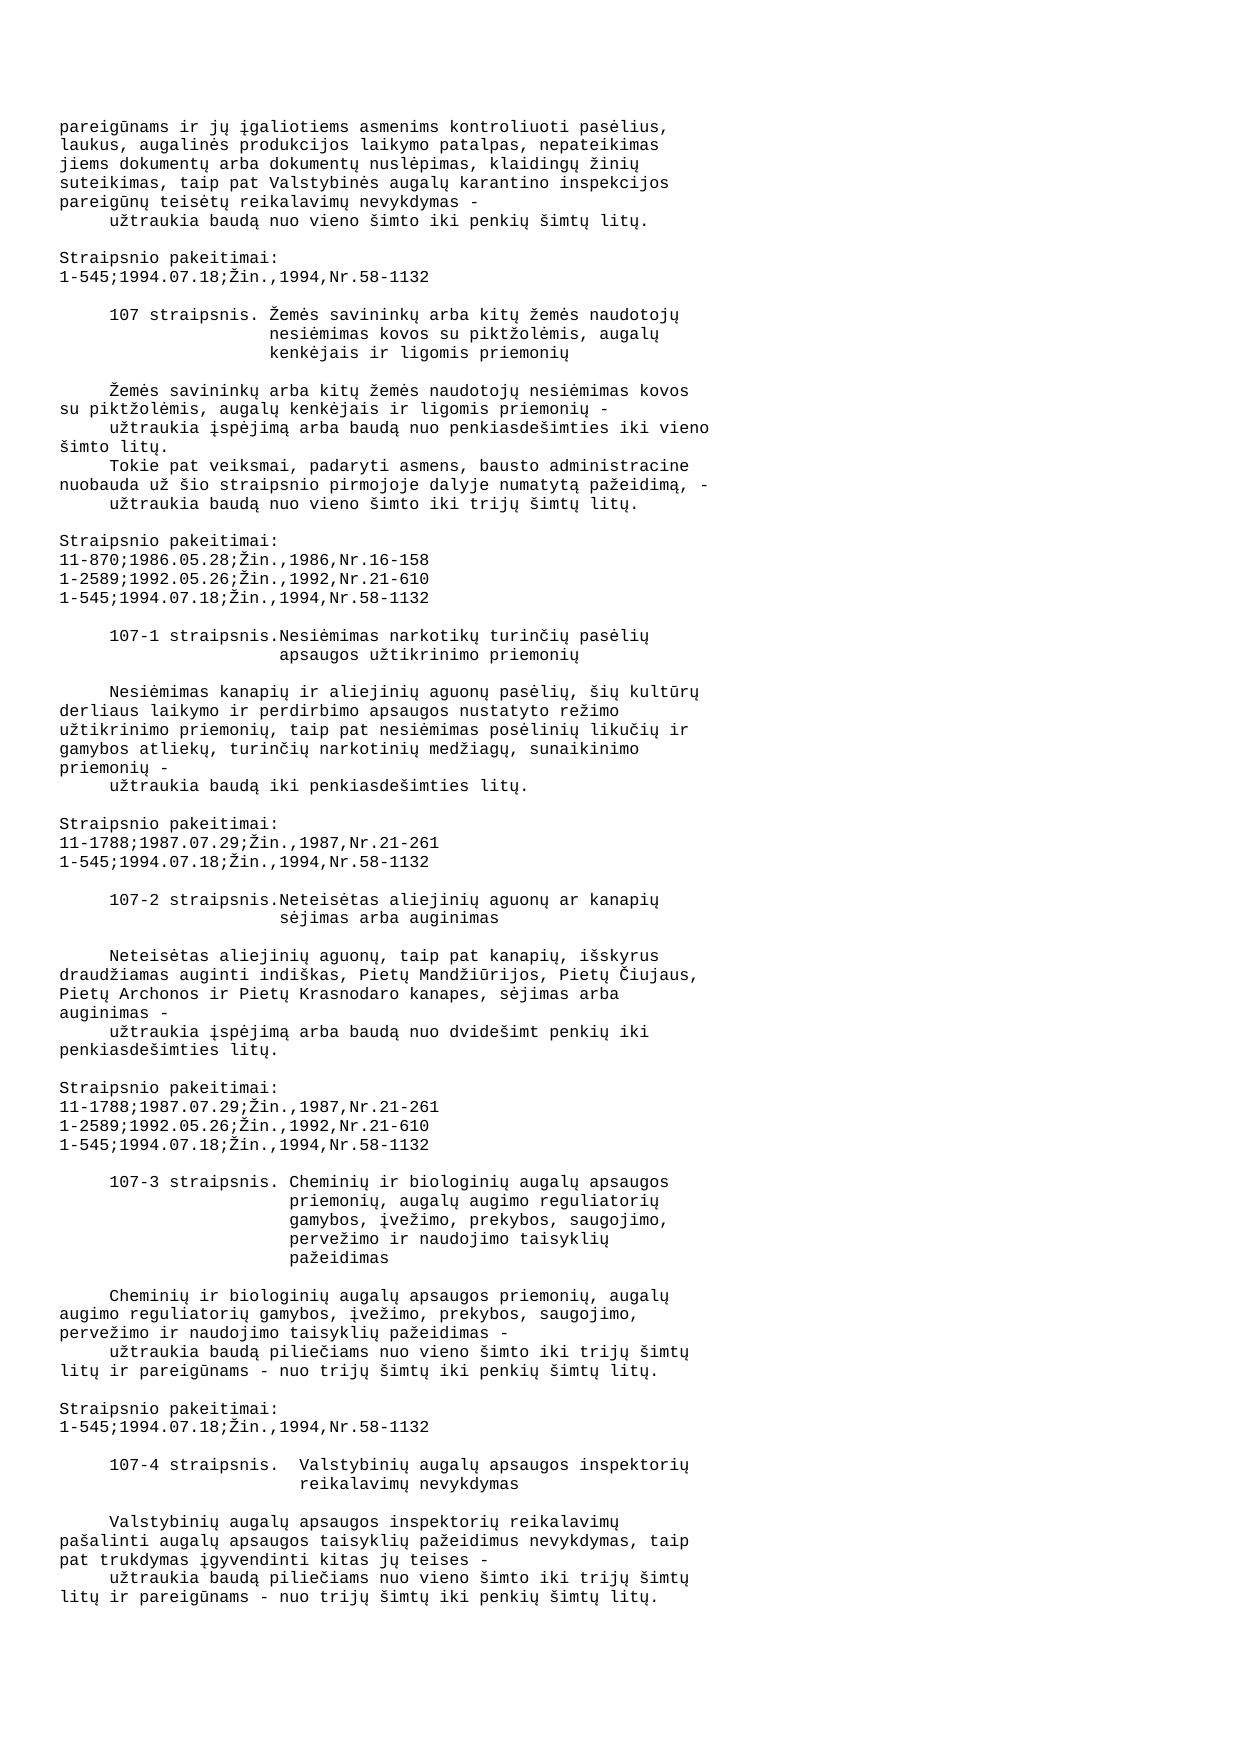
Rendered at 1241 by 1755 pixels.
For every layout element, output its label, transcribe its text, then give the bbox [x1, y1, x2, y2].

text litų ir pareigūnams - nuo trijų šimtų iki penkių šimtų litų. [59, 1589, 1122, 1608]
text kenkėjais ir ligomis priemonių [59, 344, 1122, 363]
text 107-3 straipsnis. Cheminių ir biologinių augalų apsaugos [59, 1174, 1122, 1193]
text užtraukia baudą nuo vieno šimto iki trijų šimtų litų. [59, 495, 1122, 514]
text pareigūnų teisėtų reikalavimų nevykdymas - [59, 193, 1122, 212]
text suteikimas, taip pat Valstybinės augalų karantino inspekcijos [59, 175, 1122, 193]
text nesiėmimas kovos su piktžolėmis, augalų [59, 326, 1122, 344]
text 11-1788;1987.07.29;Žin.,1987,Nr.21-261 [59, 1098, 1122, 1117]
text Valstybinių augalų apsaugos inspektorių reikalavimų [59, 1513, 1122, 1532]
text derliaus laikymo ir perdirbimo apsaugos nustatyto režimo [59, 703, 1122, 721]
text užtraukia baudą piliečiams nuo vieno šimto iki trijų šimtų [59, 1570, 1122, 1589]
text Straipsnio pakeitimai: [59, 250, 1122, 269]
text Straipsnio pakeitimai: [59, 533, 1122, 552]
text pareigūnams ir jų įgaliotiems asmenims kontroliuoti pasėlius, [59, 118, 1122, 137]
text Cheminių ir biologinių augalų apsaugos priemonių, augalų [59, 1287, 1122, 1306]
text 1-545;1994.07.18;Žin.,1994,Nr.58-1132 [59, 853, 1122, 872]
text 11-870;1986.05.28;Žin.,1986,Nr.16-158 [59, 552, 1122, 571]
text nuobauda už šio straipsnio pirmojoje dalyje numatytą pažeidimą, - [59, 476, 1122, 495]
text 1-2589;1992.05.26;Žin.,1992,Nr.21-610 [59, 571, 1122, 589]
text 1-545;1994.07.18;Žin.,1994,Nr.58-1132 [59, 589, 1122, 608]
text pašalinti augalų apsaugos taisyklių pažeidimus nevykdymas, taip [59, 1532, 1122, 1551]
text auginimas - [59, 1004, 1122, 1023]
text priemonių, augalų augimo reguliatorių [59, 1193, 1122, 1212]
text pat trukdymas įgyvendinti kitas jų teises - [59, 1551, 1122, 1570]
text laukus, augalinės produkcijos laikymo patalpas, nepateikimas [59, 137, 1122, 156]
text užtraukia baudą nuo vieno šimto iki penkių šimtų litų. [59, 212, 1122, 231]
text 107-4 straipsnis. Valstybinių augalų apsaugos inspektorių [59, 1457, 1122, 1476]
text 1-545;1994.07.18;Žin.,1994,Nr.58-1132 [59, 1136, 1122, 1155]
text Straipsnio pakeitimai: [59, 816, 1122, 834]
text pervežimo ir naudojimo taisyklių [59, 1231, 1122, 1249]
text 1-545;1994.07.18;Žin.,1994,Nr.58-1132 [59, 1419, 1122, 1438]
text Nesiėmimas kanapių ir aliejinių aguonų pasėlių, šių kultūrų [59, 684, 1122, 703]
text Žemės savininkų arba kitų žemės naudotojų nesiėmimas kovos [59, 382, 1122, 401]
text užtraukia baudą iki penkiasdešimties litų. [59, 778, 1122, 797]
text Neteisėtas aliejinių aguonų, taip pat kanapių, išskyrus [59, 948, 1122, 967]
text užtikrinimo priemonių, taip pat nesiėmimas posėlinių likučių ir [59, 721, 1122, 740]
text apsaugos užtikrinimo priemonių [59, 646, 1122, 665]
text litų ir pareigūnams - nuo trijų šimtų iki penkių šimtų litų. [59, 1362, 1122, 1381]
text priemonių - [59, 759, 1122, 778]
text 1-2589;1992.05.26;Žin.,1992,Nr.21-610 [59, 1117, 1122, 1136]
text gamybos atliekų, turinčių narkotinių medžiagų, sunaikinimo [59, 740, 1122, 759]
text užtraukia įspėjimą arba baudą nuo penkiasdešimties iki vieno [59, 420, 1122, 439]
text penkiasdešimties litų. [59, 1042, 1122, 1061]
text gamybos, įvežimo, prekybos, saugojimo, [59, 1212, 1122, 1231]
text Straipsnio pakeitimai: [59, 1080, 1122, 1098]
text užtraukia įspėjimą arba baudą nuo dvidešimt penkių iki [59, 1023, 1122, 1042]
text Straipsnio pakeitimai: [59, 1400, 1122, 1419]
text augimo reguliatorių gamybos, įvežimo, prekybos, saugojimo, [59, 1306, 1122, 1325]
text 11-1788;1987.07.29;Žin.,1987,Nr.21-261 [59, 834, 1122, 853]
text Tokie pat veiksmai, padaryti asmens, bausto administracine [59, 457, 1122, 476]
text užtraukia baudą piliečiams nuo vieno šimto iki trijų šimtų [59, 1344, 1122, 1362]
text Pietų Archonos ir Pietų Krasnodaro kanapes, sėjimas arba [59, 985, 1122, 1004]
text 107-1 straipsnis.Nesiėmimas narkotikų turinčių pasėlių [59, 627, 1122, 646]
text reikalavimų nevykdymas [59, 1476, 1122, 1494]
text su piktžolėmis, augalų kenkėjais ir ligomis priemonių - [59, 401, 1122, 420]
text draudžiamas auginti indiškas, Pietų Mandžiūrijos, Pietų Čiujaus, [59, 967, 1122, 985]
text pervežimo ir naudojimo taisyklių pažeidimas - [59, 1325, 1122, 1344]
text sėjimas arba auginimas [59, 910, 1122, 929]
text šimto litų. [59, 439, 1122, 457]
text pažeidimas [59, 1249, 1122, 1268]
text jiems dokumentų arba dokumentų nuslėpimas, klaidingų žinių [59, 156, 1122, 175]
text 1-545;1994.07.18;Žin.,1994,Nr.58-1132 [59, 269, 1122, 288]
text 107 straipsnis. Žemės savininkų arba kitų žemės naudotojų [59, 307, 1122, 326]
text 107-2 straipsnis.Neteisėtas aliejinių aguonų ar kanapių [59, 891, 1122, 910]
